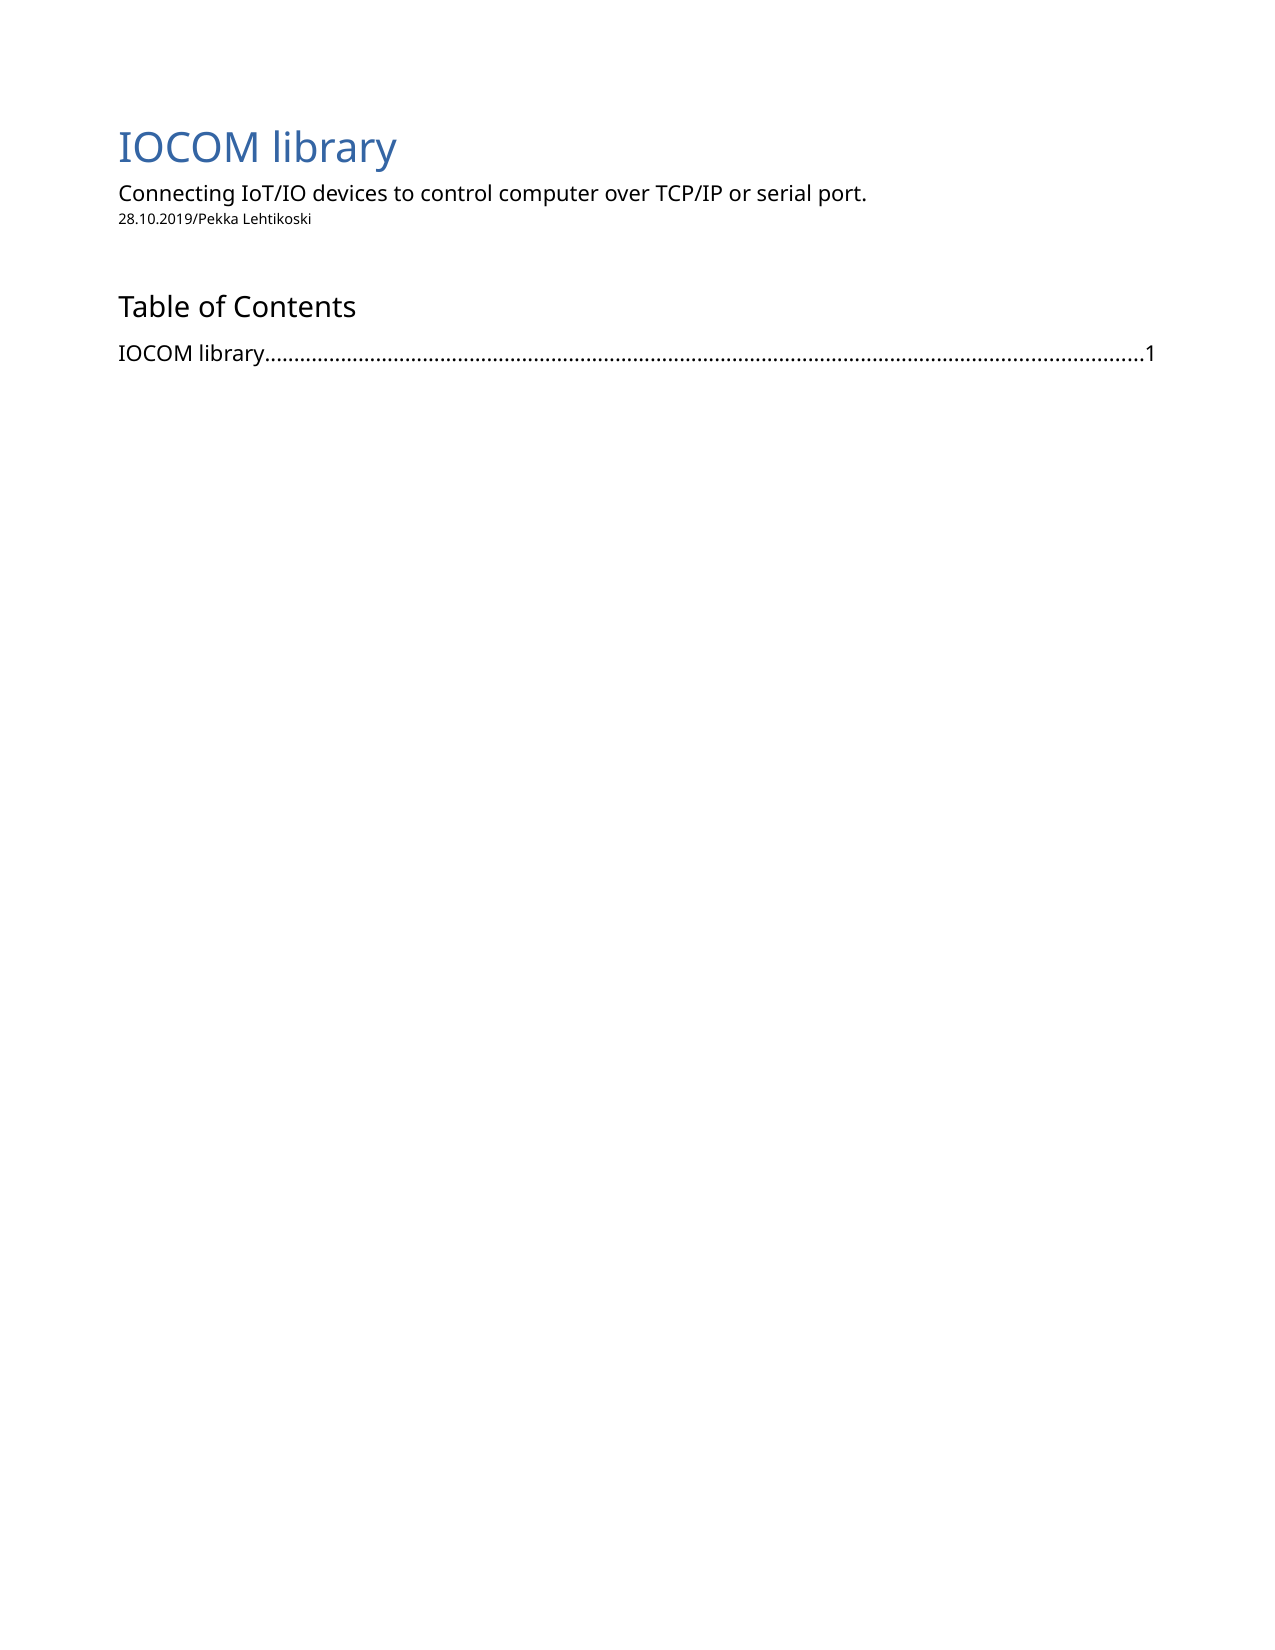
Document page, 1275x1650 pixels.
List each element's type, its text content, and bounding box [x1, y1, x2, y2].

text IOCOM library [118, 118, 1157, 175]
subtitle Table of Contents [118, 286, 1157, 326]
text 28.10.2019/Pekka Lehtikoski [118, 209, 1157, 229]
text Connecting IoT/IO devices to control computer over TCP/IP or serial port. [118, 178, 1157, 207]
text IOCOM library 1 [118, 338, 1157, 368]
